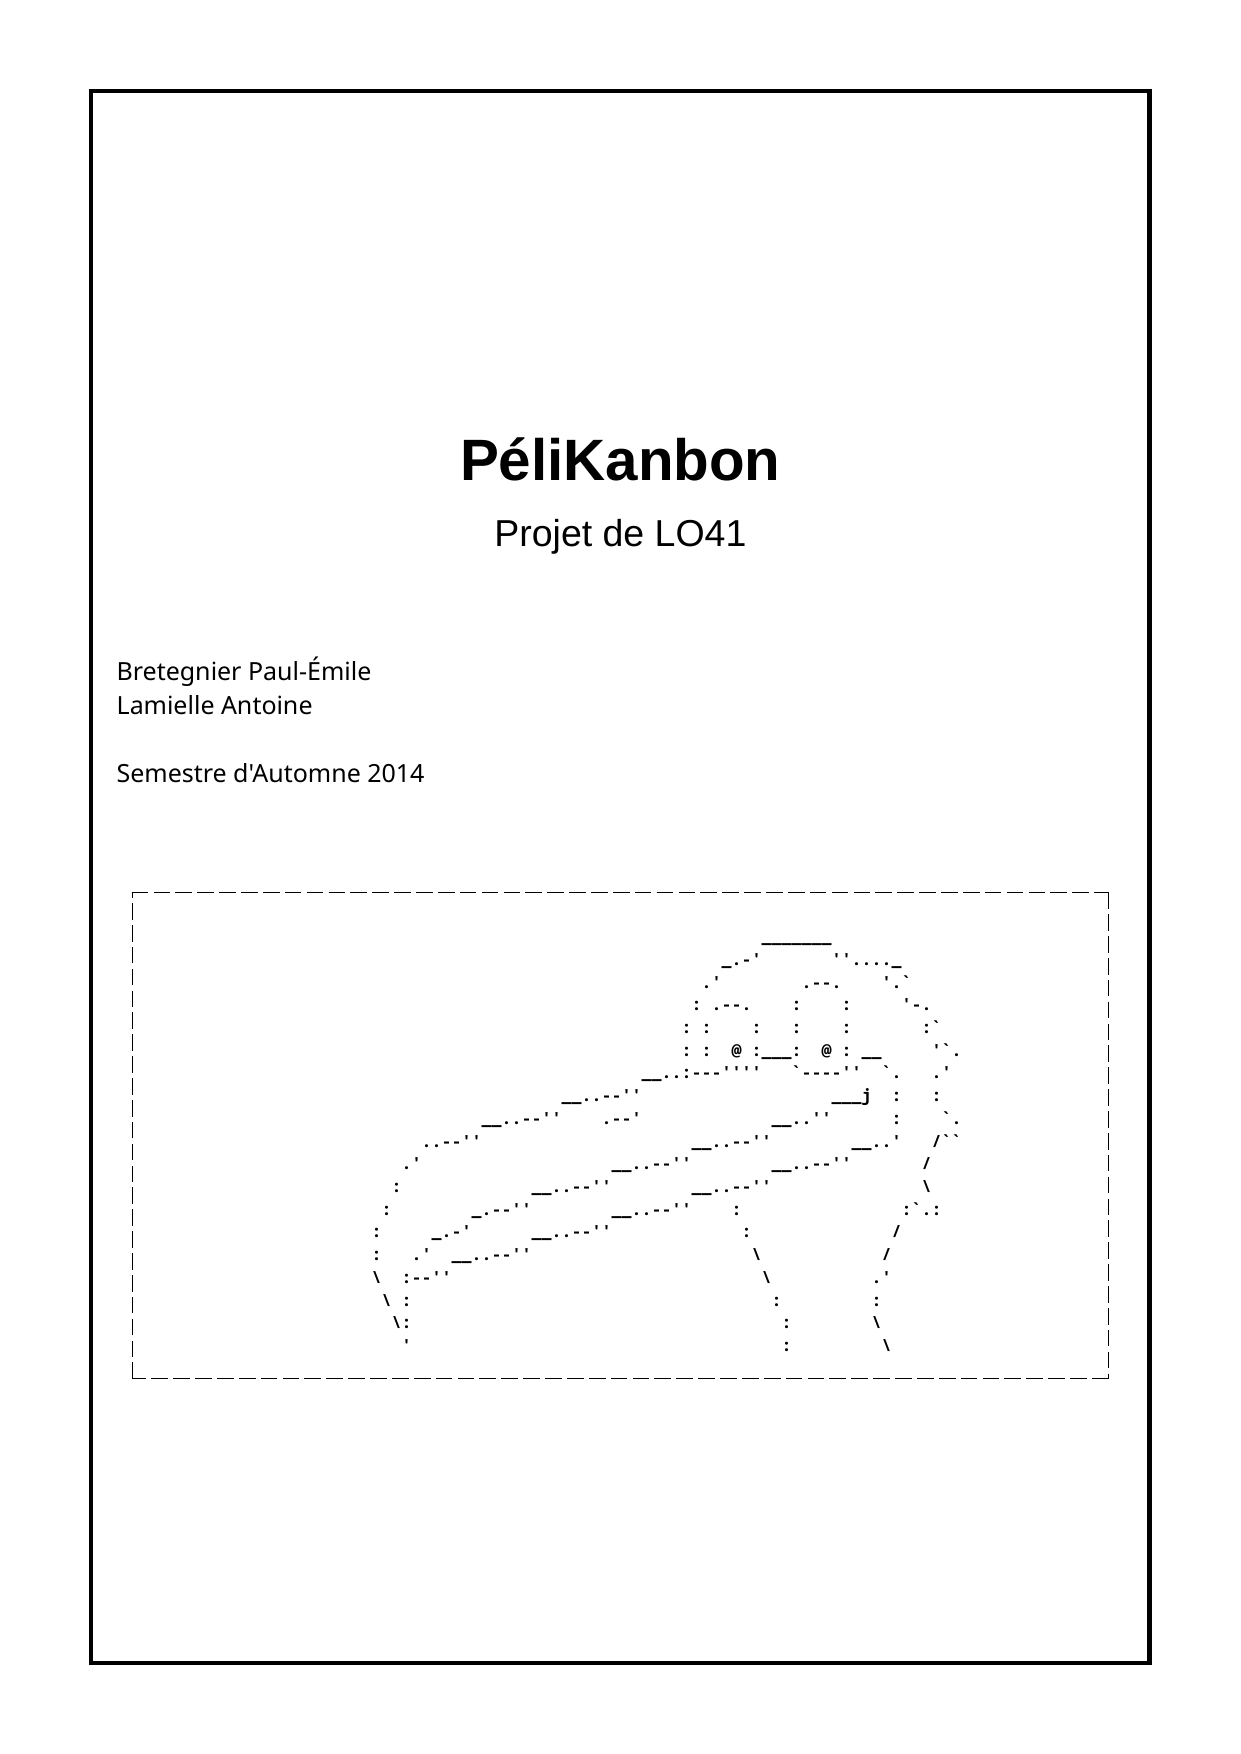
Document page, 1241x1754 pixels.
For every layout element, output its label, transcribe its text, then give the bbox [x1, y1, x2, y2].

text \ :--'' \ .' [141, 1266, 1099, 1288]
text Bretegnier Paul-Émile [116, 653, 1124, 687]
text .' .--. '.` [141, 970, 1099, 993]
text __..--'' .--' __..'' : `. [141, 1107, 1099, 1129]
text : : : : : :` [141, 1016, 1099, 1038]
text _______ [141, 925, 1099, 948]
text ' : \ [141, 1334, 1099, 1356]
text .' __..--'' __..--'' / [141, 1152, 1099, 1175]
text ..--'' __..--'' __..' /`` [141, 1129, 1099, 1152]
text Lamielle Antoine [116, 687, 1124, 721]
text : _.--'' __..--'' : :`.: [141, 1197, 1099, 1220]
text : .--. : : '-. [141, 993, 1099, 1016]
text __..:---'''' `----'' `. .' [141, 1061, 1099, 1084]
text __..--'' ___j : : [141, 1084, 1099, 1107]
text : _.-' __..--'' : / [141, 1220, 1099, 1243]
text \: : \ [141, 1311, 1099, 1334]
subtitle Projet de LO41 [116, 511, 1124, 554]
text Semestre d'Automne 2014 [116, 755, 1124, 789]
text \ : : : [141, 1288, 1099, 1311]
title PéliKanbon [116, 426, 1124, 493]
text : __..--'' __..--'' \ [141, 1175, 1099, 1197]
text : .' __..--'' \ / [141, 1243, 1099, 1266]
text _.-' ''...._ [141, 948, 1099, 970]
text : : @ :___: @ : __ '`. [141, 1038, 1099, 1061]
